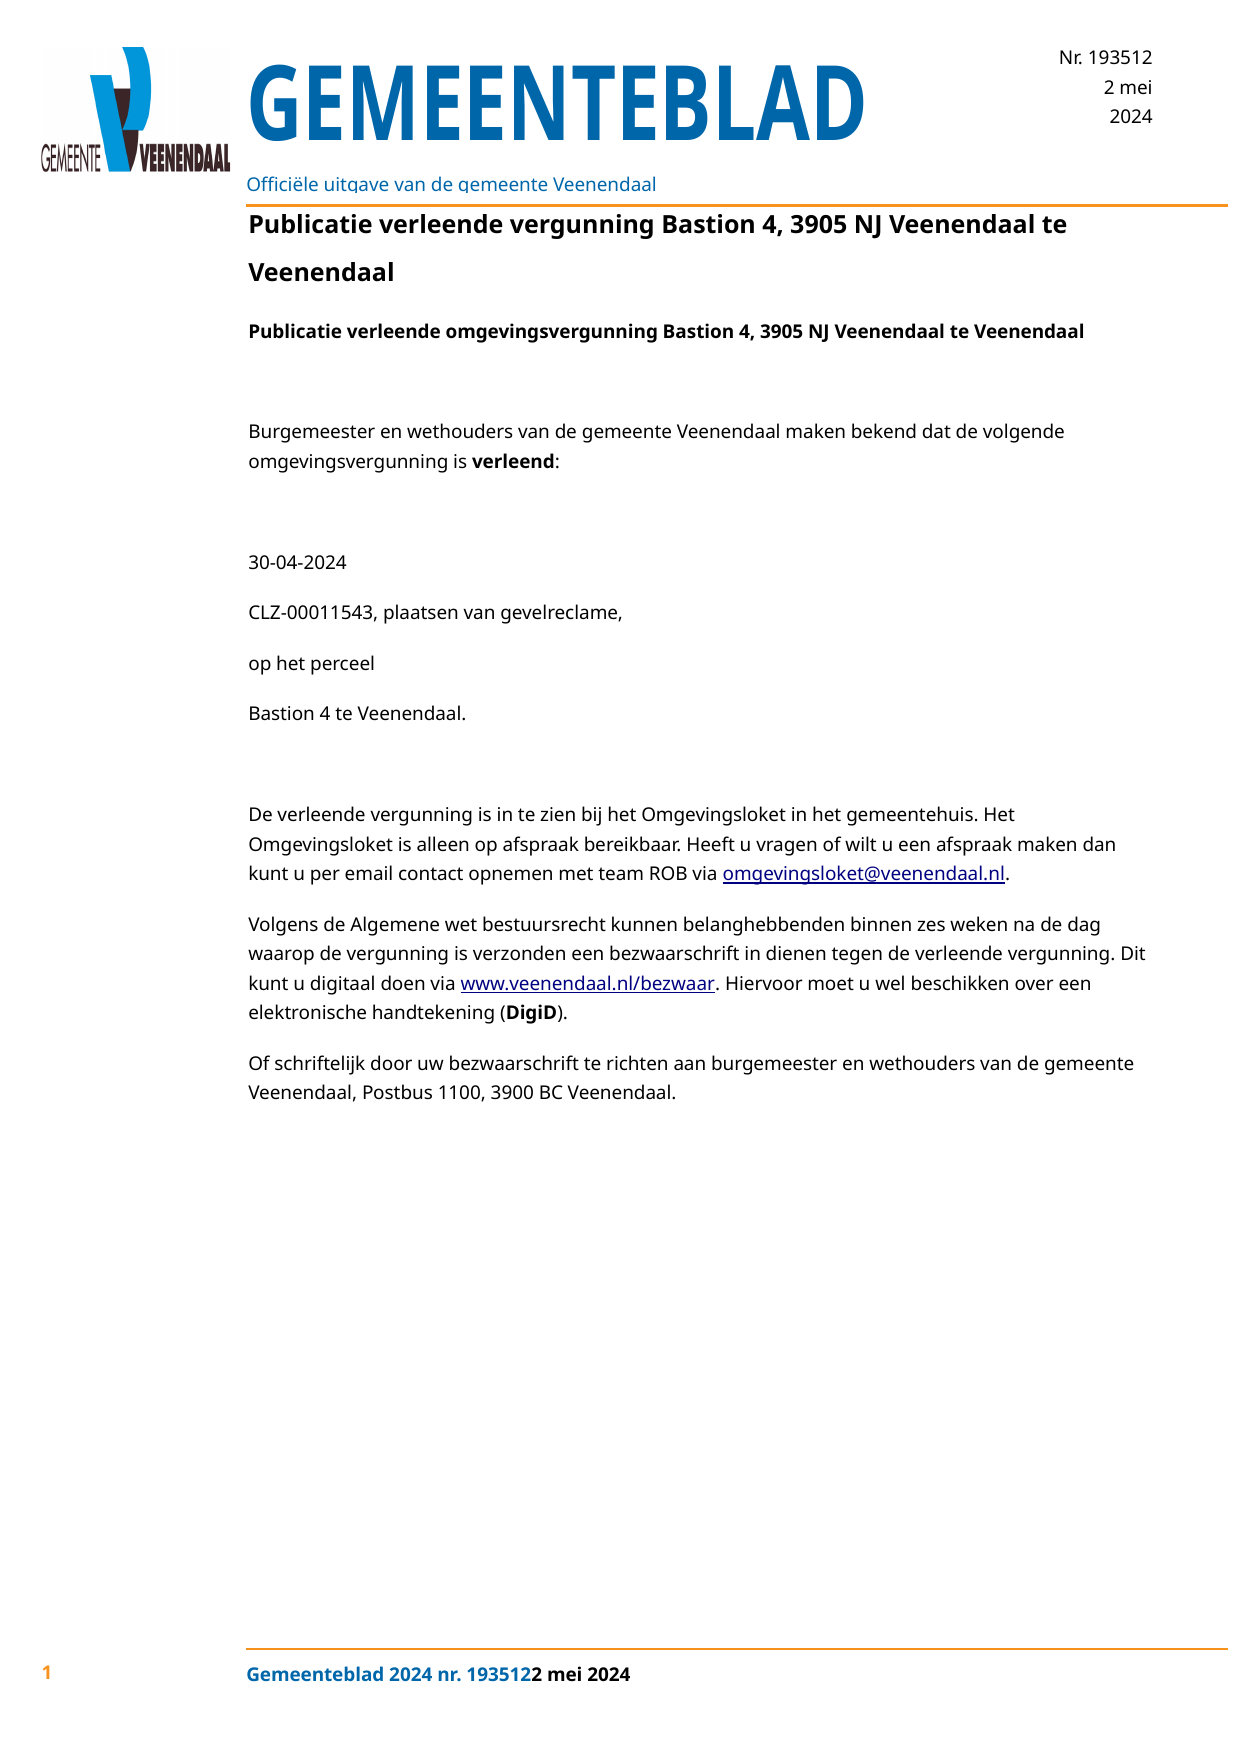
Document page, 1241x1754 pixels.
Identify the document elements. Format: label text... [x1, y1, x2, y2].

text De verleende vergunning is in te zien bij het Omgevingsloket in het gemeentehuis. Het Omgevingsloket is alleen op afspraak bereikbaar. Heeft u vragen of wilt u een afspraak maken dan kunt u per email contact opnemen met team ROB via omgevingsloket@veenendaal.nl. [248, 801, 1152, 886]
picture [123, 47, 231, 172]
text Burgemeester en wethouders van de gemeente Veenendaal maken bekend dat de volgende omgevingsvergunning is verleend: [248, 419, 1152, 474]
text Volgens de Algemene wet bestuursrecht kunnen belanghebbenden binnen zes weken na de dag waarop de vergunning is verzonden een bezwaarschrift in dienen tegen de verleende vergunning. Dit kunt u digitaal doen via www.veenendaal.nl/bezwaar. Hiervoor moet u wel beschikken over een elektronische handtekening (DigiD). [248, 911, 1152, 1025]
text Of schriftelijk door uw bezwaarschrift te richten aan burgemeester en wethouders van de gemeente Veenendaal, Postbus 1100, 3900 BC Veenendaal. [248, 1050, 1152, 1105]
text Publicatie verleende omgevingsvergunning Bastion 4, 3905 NJ Veenendaal te Veenendaal [248, 318, 1152, 344]
text CLZ-00011543, plaatsen van gevelreclame, [248, 599, 1152, 625]
picture [41, 47, 130, 172]
text 30-04-2024 [248, 549, 1152, 575]
text op het perceel [248, 650, 1152, 676]
text Publicatie verleende vergunning Bastion 4, 3905 NJ Veenendaal te Veenendaal [248, 207, 1152, 288]
text Bastion 4 te Veenendaal. [248, 700, 1152, 726]
